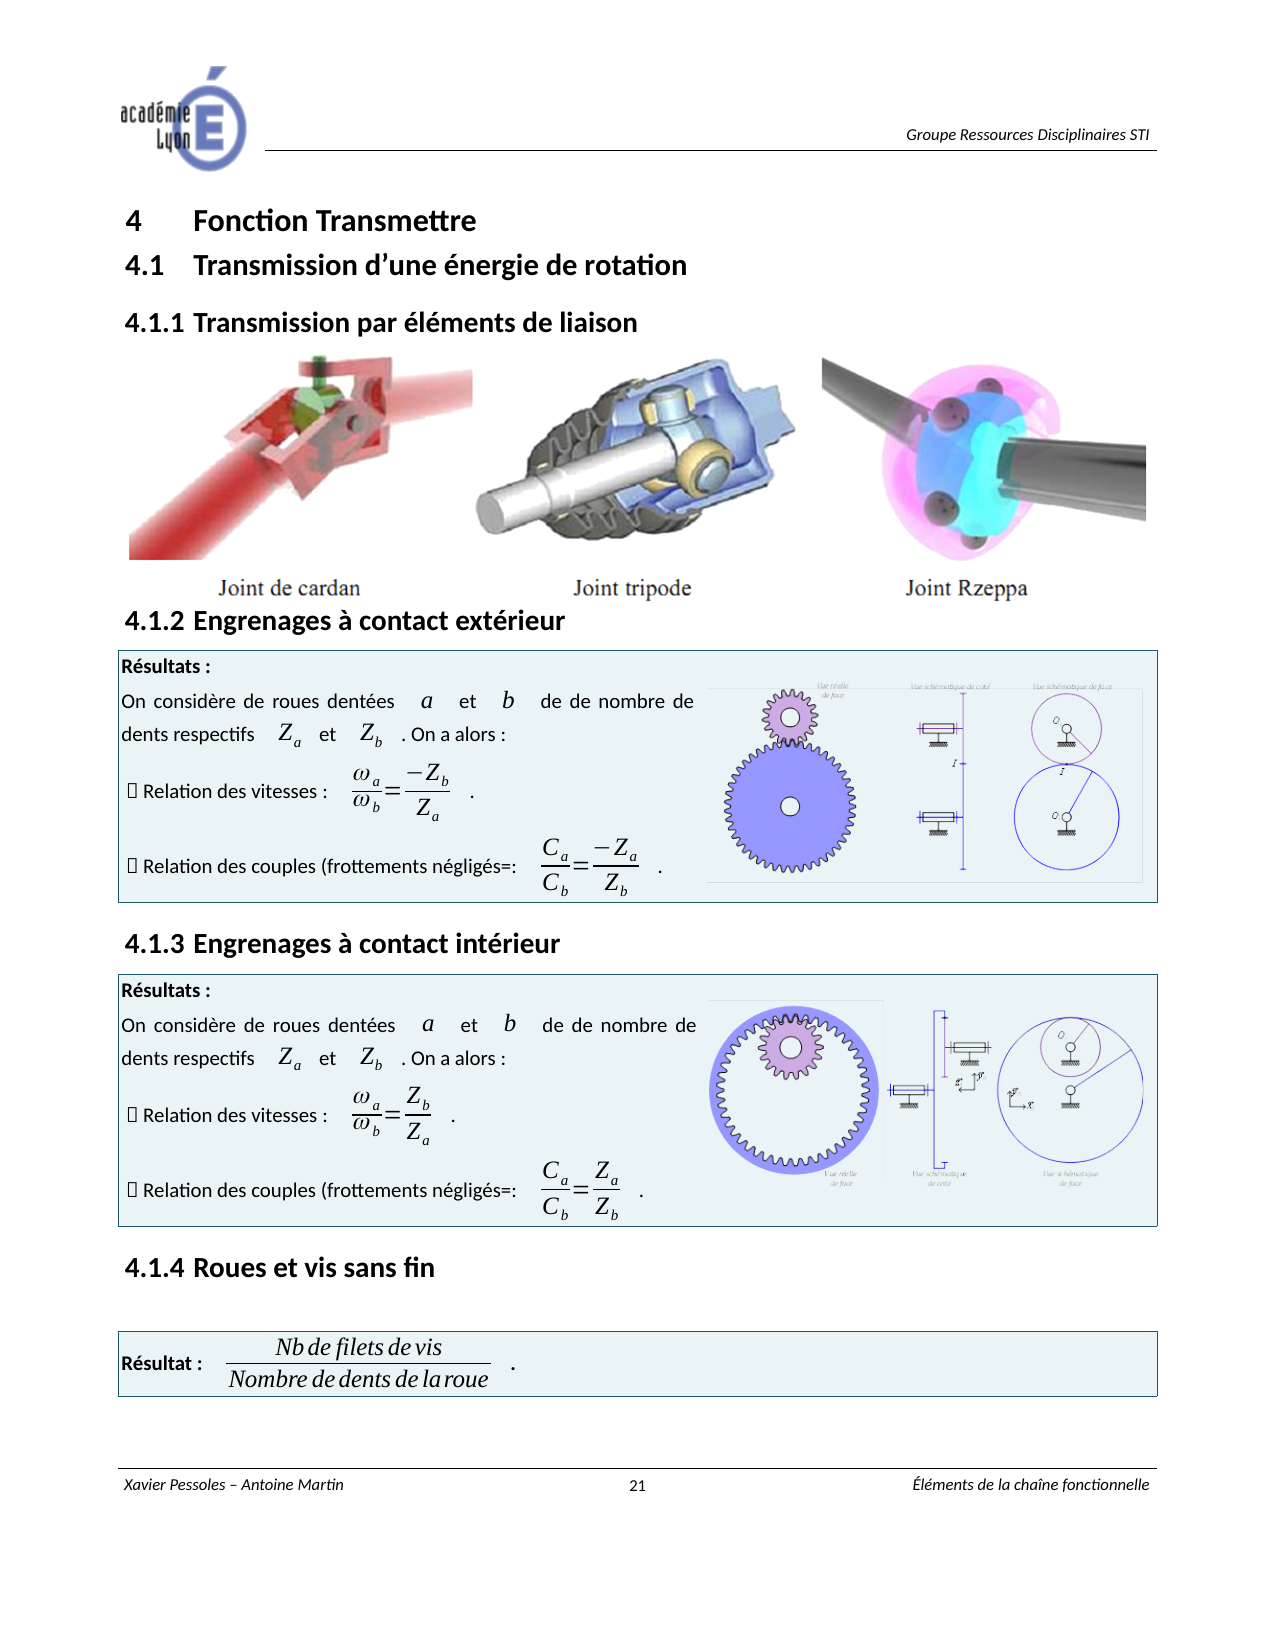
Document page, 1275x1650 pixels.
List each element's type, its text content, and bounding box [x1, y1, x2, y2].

picture [121, 66, 247, 173]
text  Relation des vitesses : . [119, 1079, 708, 1148]
text  Relation des couples (frottements négligés=: . [119, 830, 1157, 902]
subtitle Fonction Transmettre [118, 201, 1157, 240]
text On considère de roues dentées et de de nombre de dents respectifs et . On a alors : [119, 1007, 708, 1074]
text Résultats : [119, 975, 1157, 1002]
text Résultats : [119, 651, 1157, 678]
text [1144, 1079, 1157, 1148]
subtitle Engrenages à contact extérieur [118, 602, 1157, 637]
picture [706, 682, 1143, 883]
picture [708, 1000, 1144, 1188]
text  Relation des couples (frottements négligés=: . [119, 1154, 1157, 1226]
subtitle Transmission d’une énergie de rotation [118, 246, 1157, 283]
picture [128, 351, 1147, 602]
text On considère de roues dentées et de de nombre de dents respectifs et . On a alors : [119, 683, 706, 750]
text  Relation des vitesses : . [119, 755, 706, 824]
subtitle Transmission par éléments de liaison [118, 304, 1157, 339]
text Résultat : . [119, 1332, 1157, 1396]
text [1143, 755, 1157, 824]
subtitle Engrenages à contact intérieur [118, 926, 1157, 961]
subtitle Roues et vis sans fin [118, 1249, 1157, 1285]
